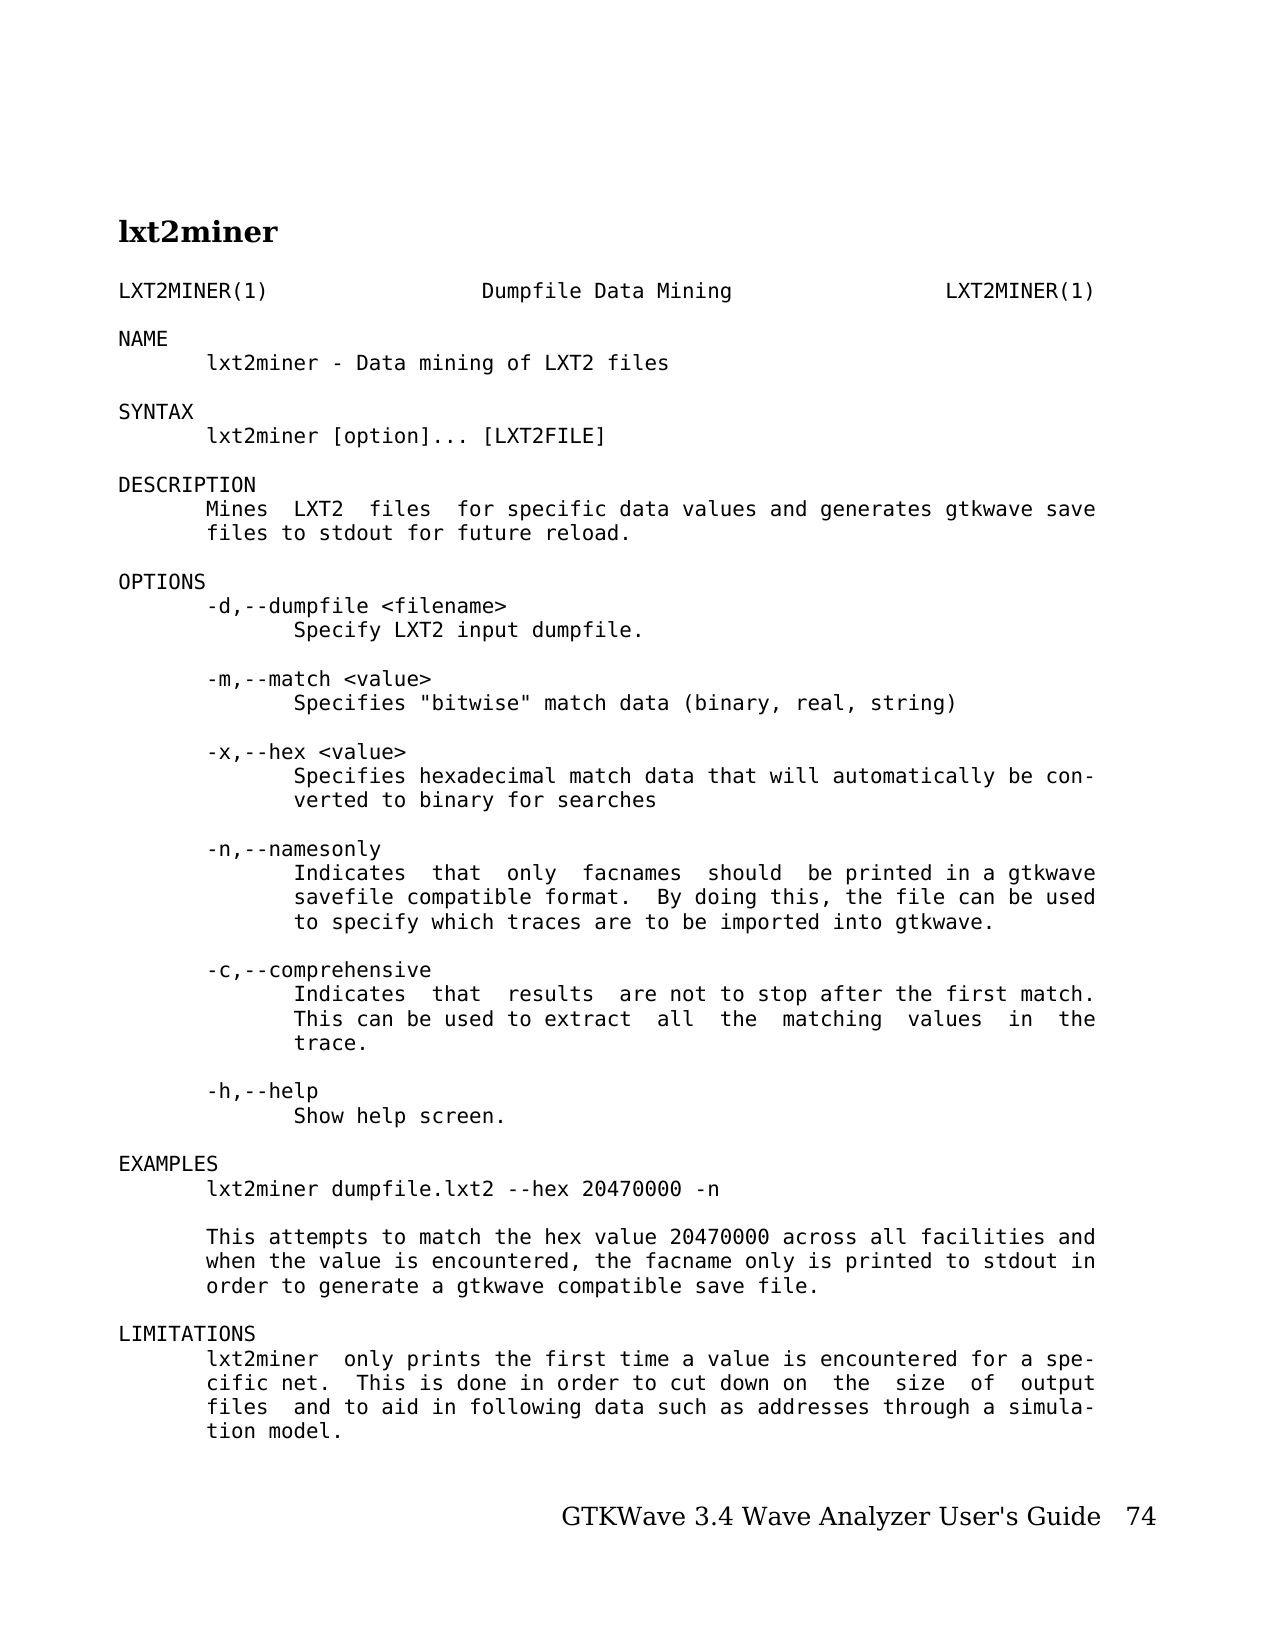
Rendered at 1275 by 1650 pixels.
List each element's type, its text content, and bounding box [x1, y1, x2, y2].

text order to generate a gtkwave compatible save file. [118, 1274, 1157, 1298]
text This can be used to extract all the matching values in the [118, 1007, 1157, 1031]
text -c,--comprehensive [118, 958, 1157, 982]
text Indicates that only facnames should be printed in a gtkwave [118, 861, 1157, 885]
text lxt2miner dumpfile.lxt2 --hex 20470000 -n [118, 1177, 1157, 1201]
text tion model. [118, 1419, 1157, 1444]
text savefile compatible format. By doing this, the file can be used [118, 885, 1157, 910]
text This attempts to match the hex value 20470000 across all facilities and [118, 1225, 1157, 1249]
text files to stdout for future reload. [118, 521, 1157, 546]
text to specify which traces are to be imported into gtkwave. [118, 910, 1157, 934]
text Show help screen. [118, 1104, 1157, 1128]
text NAME [118, 327, 1157, 351]
text Indicates that results are not to stop after the first match. [118, 982, 1157, 1007]
text OPTIONS [118, 570, 1157, 594]
text -h,--help [118, 1079, 1157, 1104]
text Specify LXT2 input dumpfile. [118, 618, 1157, 643]
text when the value is encountered, the facname only is printed to stdout in [118, 1249, 1157, 1274]
text Specifies "bitwise" match data (binary, real, string) [118, 691, 1157, 716]
text DESCRIPTION [118, 473, 1157, 497]
subtitle lxt2miner [118, 215, 1157, 249]
text trace. [118, 1031, 1157, 1055]
text Specifies hexadecimal match data that will automatically be con- [118, 764, 1157, 788]
text -n,--namesonly [118, 837, 1157, 861]
text LIMITATIONS [118, 1322, 1157, 1347]
text lxt2miner only prints the first time a value is encountered for a spe- [118, 1347, 1157, 1371]
text LXT2MINER(1) Dumpfile Data Mining LXT2MINER(1) [118, 279, 1157, 303]
text lxt2miner [option]... [LXT2FILE] [118, 424, 1157, 448]
text Mines LXT2 files for specific data values and generates gtkwave save [118, 497, 1157, 521]
text verted to binary for searches [118, 788, 1157, 813]
text SYNTAX [118, 400, 1157, 424]
text lxt2miner - Data mining of LXT2 files [118, 351, 1157, 376]
text -x,--hex <value> [118, 740, 1157, 764]
text EXAMPLES [118, 1152, 1157, 1177]
text cific net. This is done in order to cut down on the size of output [118, 1371, 1157, 1395]
text -m,--match <value> [118, 667, 1157, 691]
text files and to aid in following data such as addresses through a simula- [118, 1395, 1157, 1419]
text -d,--dumpfile <filename> [118, 594, 1157, 618]
